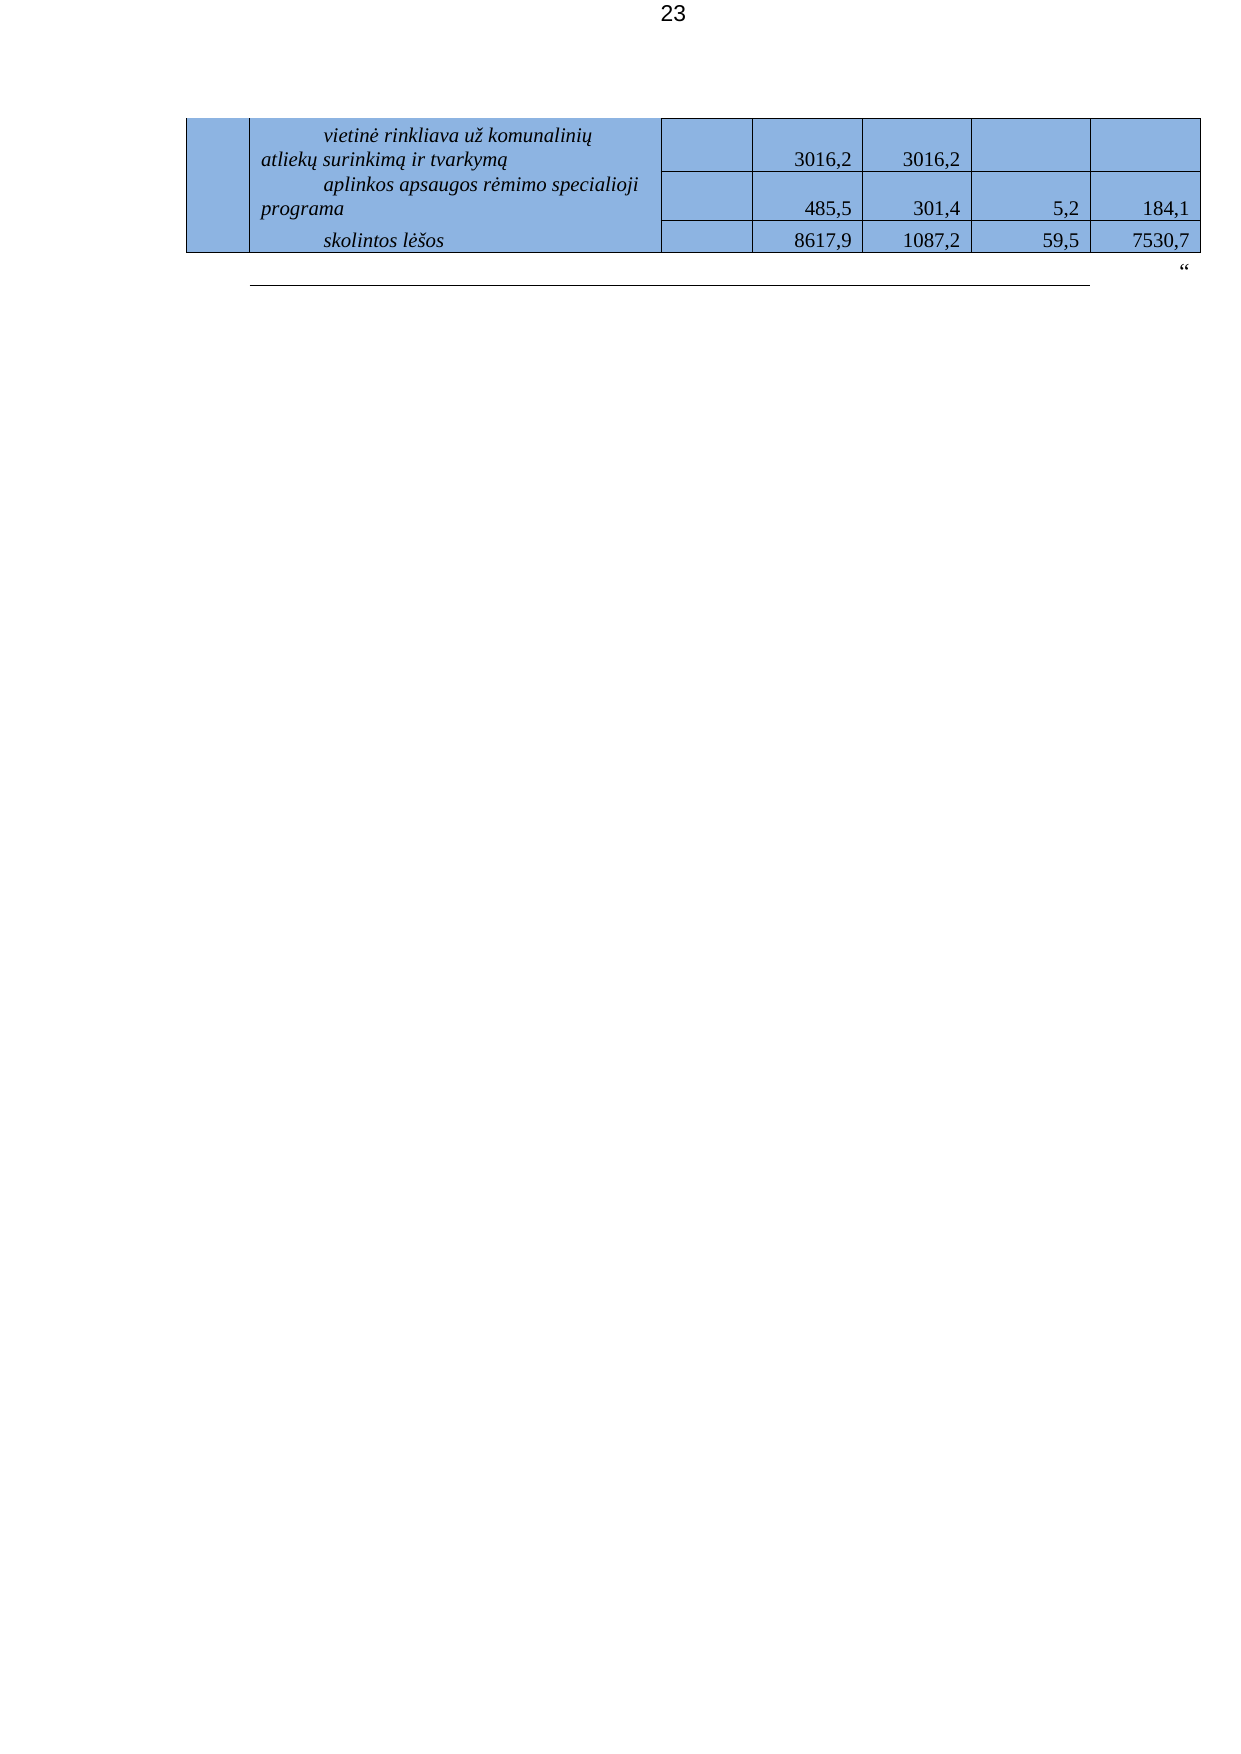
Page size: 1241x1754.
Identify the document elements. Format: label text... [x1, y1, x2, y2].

table_cell [187, 253, 249, 284]
table_cell [752, 286, 863, 316]
table_cell 3016,2 [753, 119, 862, 171]
table_cell 184,1 [1091, 172, 1200, 220]
table_cell [662, 119, 752, 171]
table_cell vietinė rinkliava už komunalinių atliekų surinkimą ir tvarkymą [250, 118, 661, 171]
table_cell [250, 253, 661, 284]
table_cell [1090, 285, 1201, 316]
table_cell 485,5 [753, 172, 862, 220]
table_cell [250, 286, 661, 316]
table_cell [187, 285, 249, 316]
table_cell [863, 253, 971, 284]
table_cell [187, 118, 249, 171]
table_cell [661, 286, 752, 316]
table_cell [1091, 119, 1200, 171]
table_cell 5,2 [972, 172, 1090, 220]
table_cell 301,4 [863, 172, 971, 220]
table_cell [662, 221, 752, 252]
table_cell [971, 286, 1090, 316]
table_cell [863, 286, 971, 316]
table_cell skolintos lėšos [250, 220, 661, 252]
table_cell 7530,7 [1091, 221, 1200, 252]
table_cell 59,5 [972, 221, 1090, 252]
table_cell aplinkos apsaugos rėmimo specialioji programa [250, 171, 661, 220]
table_cell 3016,2 [863, 119, 971, 171]
table_cell [971, 253, 1090, 284]
table_cell [752, 253, 863, 284]
table_cell [972, 119, 1090, 171]
table_cell “ [1090, 253, 1201, 284]
table_cell 1087,2 [863, 221, 971, 252]
table_cell [187, 171, 249, 220]
table_cell 8617,9 [753, 221, 862, 252]
table_cell [661, 253, 752, 284]
table_cell [662, 172, 752, 220]
table_cell [187, 220, 249, 252]
